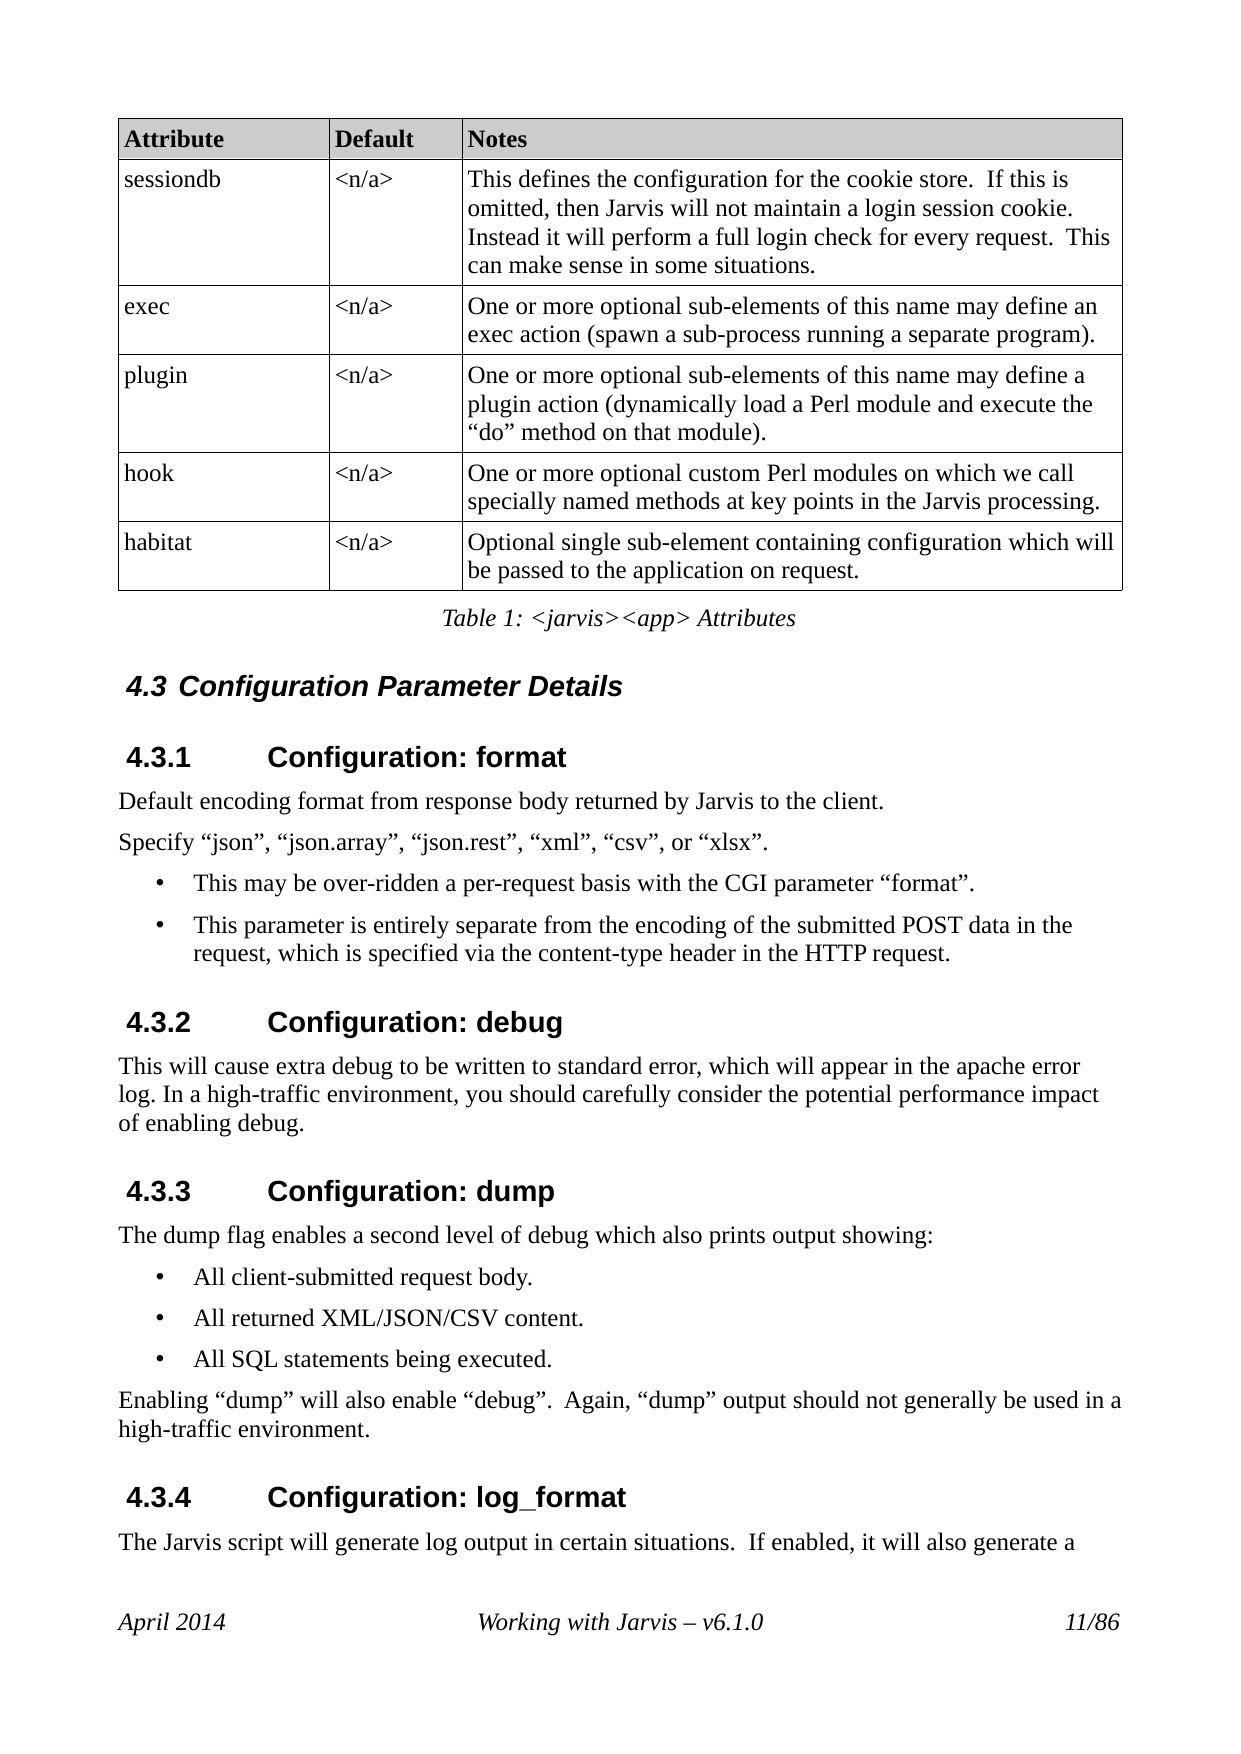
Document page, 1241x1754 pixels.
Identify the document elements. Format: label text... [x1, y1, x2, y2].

table_cell <n/a> [330, 453, 462, 521]
table_cell <n/a> [330, 160, 462, 285]
table_cell <n/a> [330, 286, 462, 354]
text This will cause extra debug to be written to standard error, which will appear in the apache error log. In a high-traffic environment, you should carefully consider the potential performance impact of enabling debug. [118, 1051, 1122, 1137]
subtitle Configuration: dump [118, 1174, 1122, 1208]
list All SQL statements being executed. [156, 1344, 1122, 1373]
table_cell <n/a> [330, 522, 462, 590]
subtitle Configuration: format [118, 740, 1122, 773]
table_cell hook [119, 453, 329, 521]
text The dump flag enables a second level of debug which also prints output showing: [118, 1221, 1122, 1249]
table_cell sessiondb [119, 160, 329, 285]
text Default encoding format from response body returned by Jarvis to the client. [118, 786, 1122, 815]
text The Jarvis script will generate log output in certain situations. If enabled, it will also generate a [118, 1527, 1122, 1555]
table_cell plugin [119, 355, 329, 452]
subtitle Configuration: log_format [118, 1481, 1122, 1514]
table_header Attribute [119, 119, 329, 158]
list This parameter is entirely separate from the encoding of the submitted POST data in the request, which is specified via the content-type header in the HTTP request. [156, 910, 1122, 967]
table_cell This defines the configuration for the cookie store. If this is omitted, then Jarvis will not maintain a login session cookie. Instead it will perform a full login check for every request. This can make sense in some situations. [463, 160, 1122, 285]
text Enabling “dump” will also enable “debug”. Again, “dump” output should not generally be used in a high-traffic environment. [118, 1386, 1122, 1443]
table_header Notes [463, 119, 1122, 158]
table_cell <n/a> [330, 355, 462, 452]
list All client-submitted request body. [156, 1262, 1122, 1291]
table_cell exec [119, 286, 329, 354]
table_cell One or more optional custom Perl modules on which we call specially named methods at key points in the Jarvis processing. [463, 453, 1122, 521]
subtitle Configuration: debug [118, 1005, 1122, 1038]
subtitle Configuration Parameter Details [118, 669, 1122, 702]
table_cell One or more optional sub-elements of this name may define an exec action (spawn a sub-process running a separate program). [463, 286, 1122, 354]
table_cell One or more optional sub-elements of this name may define a plugin action (dynamically load a Perl module and execute the “do” method on that module). [463, 355, 1122, 452]
text Table 1: <jarvis><app> Attributes [118, 603, 1122, 631]
list All returned XML/JSON/CSV content. [156, 1303, 1122, 1332]
table_cell habitat [119, 522, 329, 590]
table_cell Optional single sub-element containing configuration which will be passed to the application on request. [463, 522, 1122, 590]
list This may be over-ridden a per-request basis with the CGI parameter “format”. [156, 868, 1122, 897]
text Specify “json”, “json.array”, “json.rest”, “xml”, “csv”, or “xlsx”. [118, 827, 1122, 856]
table_header Default [330, 119, 462, 158]
